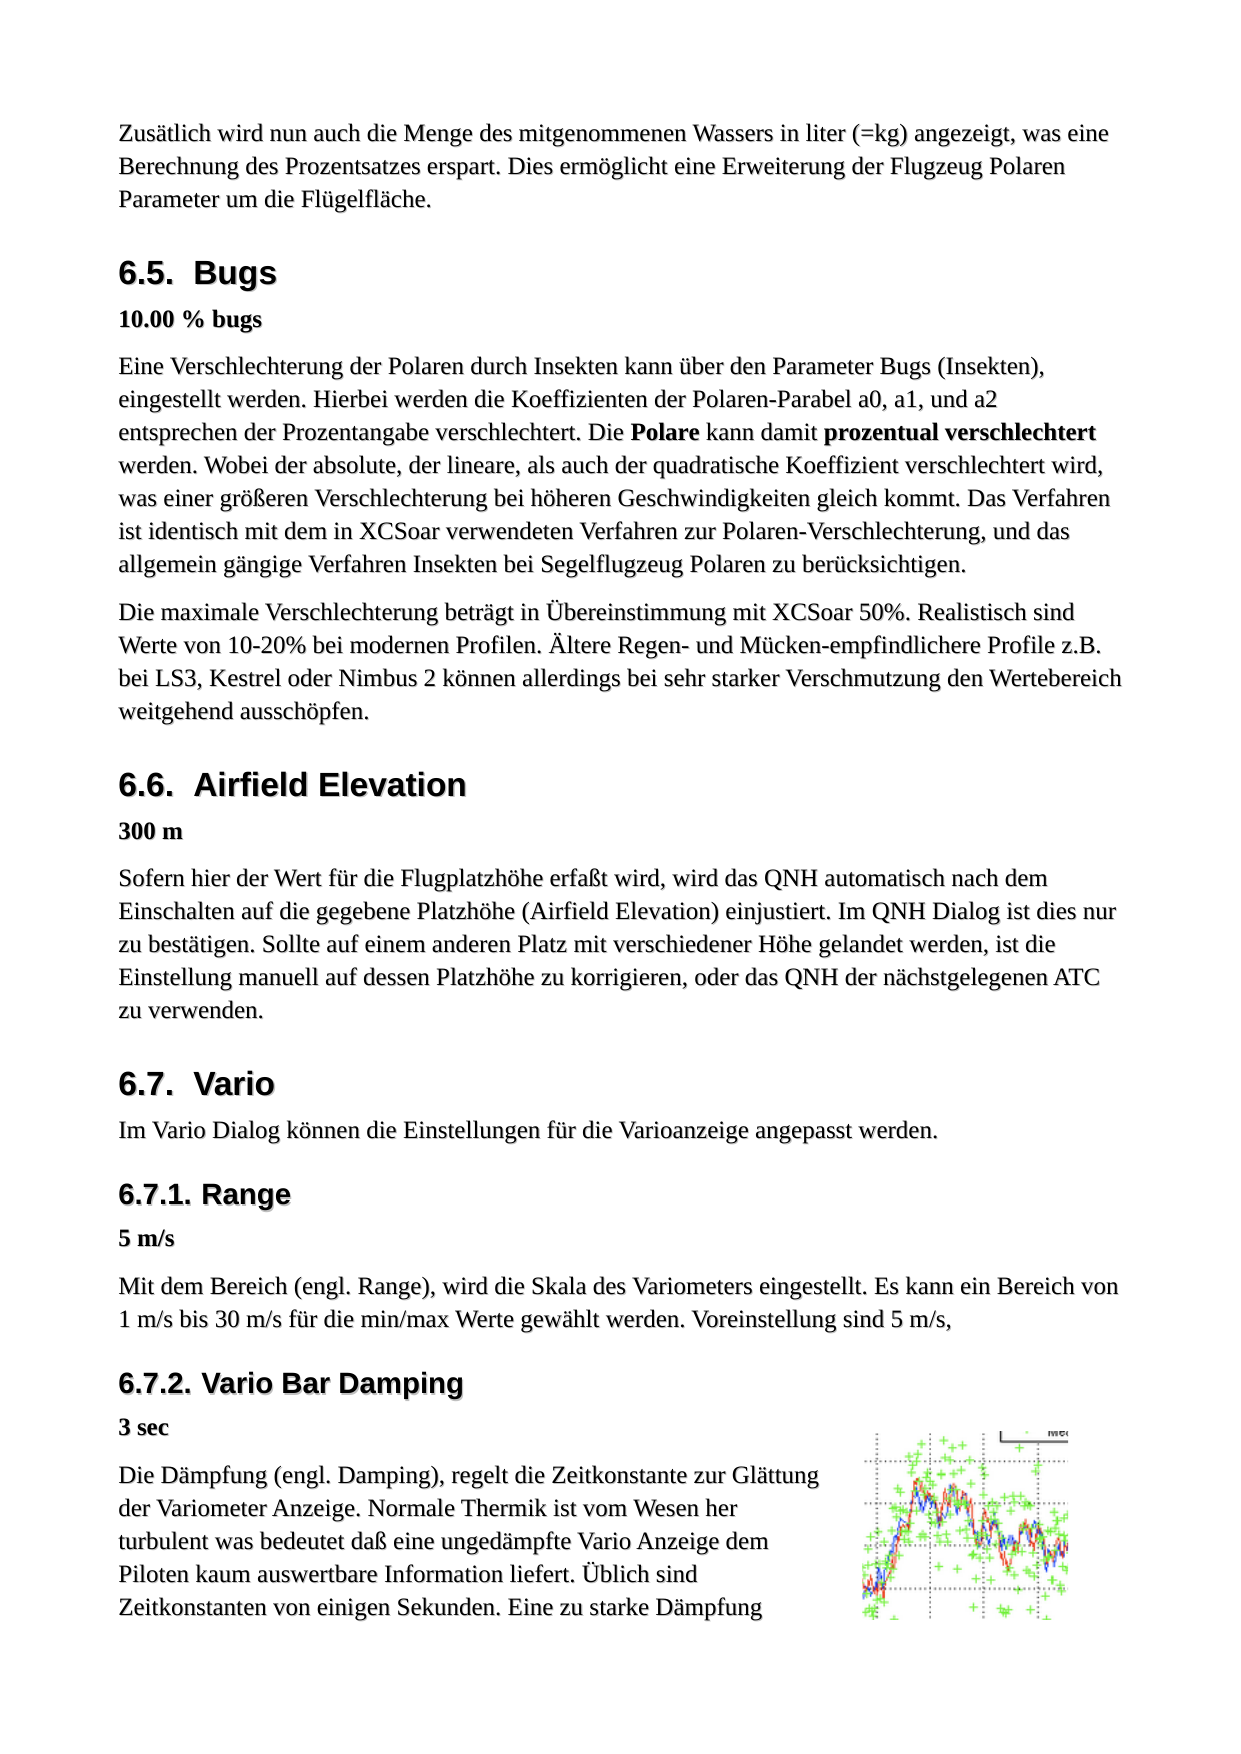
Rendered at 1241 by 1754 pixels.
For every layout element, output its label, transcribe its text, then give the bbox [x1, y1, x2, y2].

text 10.00 % bugs [118, 304, 1122, 332]
text Zusätlich wird nun auch die Menge des mitgenommenen Wassers in liter (=kg) angezeigt, was eine Berechnung des Prozentsatzes erspart. Dies ermöglicht eine Erweiterung der Flugzeug Polaren Parameter um die Flügelfläche. [118, 118, 1122, 213]
text 300 m [118, 816, 1122, 844]
subtitle Vario [118, 1064, 1122, 1102]
subtitle Range [118, 1177, 1122, 1211]
text 5 m/s [118, 1223, 1122, 1252]
text Mit dem Bereich (engl. Range), wird die Skala des Variometers eingestellt. Es kann ein Bereich von 1 m/s bis 30 m/s für die min/max Werte gewählt werden. Voreinstellung sind 5 m/s, [118, 1271, 1122, 1333]
text Im Vario Dialog können die Einstellungen für die Varioanzeige angepasst werden. [118, 1115, 1122, 1144]
text Eine Verschlechterung der Polaren durch Insekten kann über den Parameter Bugs (Insekten), eingestellt werden. Hierbei werden die Koeffizienten der Polaren-Parabel a0, a1, und a2 entsprechen der Prozentangabe verschlechtert. Die Polare kann damit prozentual verschlechtert werden. Wobei der absolute, der lineare, als auch der quadratische Koeffizient verschlechtert wird, was einer größeren Verschlechterung bei höheren Geschwindigkeiten gleich kommt. Das Verfahren ist identisch mit dem in XCSoar verwendeten Verfahren zur Polaren-Verschlechterung, und das allgemein gängige Verfahren Insekten bei Segelflugzeug Polaren zu berücksichtigen. [118, 351, 1122, 578]
text Die maximale Verschlechterung beträgt in Übereinstimmung mit XCSoar 50%. Realistisch sind Werte von 10-20% bei modernen Profilen. Ältere Regen- und Mücken-empfindlichere Profile z.B. bei LS3, Kestrel oder Nimbus 2 können allerdings bei sehr starker Verschmutzung den Wertebereich weitgehend ausschöpfen. [118, 597, 1122, 725]
text Sofern hier der Wert für die Flugplatzhöhe erfaßt wird, wird das QNH automatisch nach dem Einschalten auf die gegebene Platzhöhe (Airfield Elevation) einjustiert. Im QNH Dialog ist dies nur zu bestätigen. Sollte auf einem anderen Platz mit verschiedener Höhe gelandet werden, ist die Einstellung manuell auf dessen Platzhöhe zu korrigieren, oder das QNH der nächstgelegenen ATC zu verwenden. [118, 863, 1122, 1024]
subtitle Airfield Elevation [118, 764, 1122, 803]
subtitle Bugs [118, 253, 1122, 291]
text 3 sec [118, 1412, 1122, 1441]
text Die Dämpfung (engl. Damping), regelt die Zeitkonstante zur Glättung der Variometer Anzeige. Normale Thermik ist vom Wesen her turbulent was bedeutet daß eine ungedämpfte Vario Anzeige dem Piloten kaum auswertbare Information liefert. Üblich sind Zeitkonstanten von einigen Sekunden. Eine zu starke Dämpfung [118, 1460, 1122, 1621]
picture [862, 1431, 1069, 1620]
subtitle Vario Bar Damping [118, 1366, 1122, 1400]
